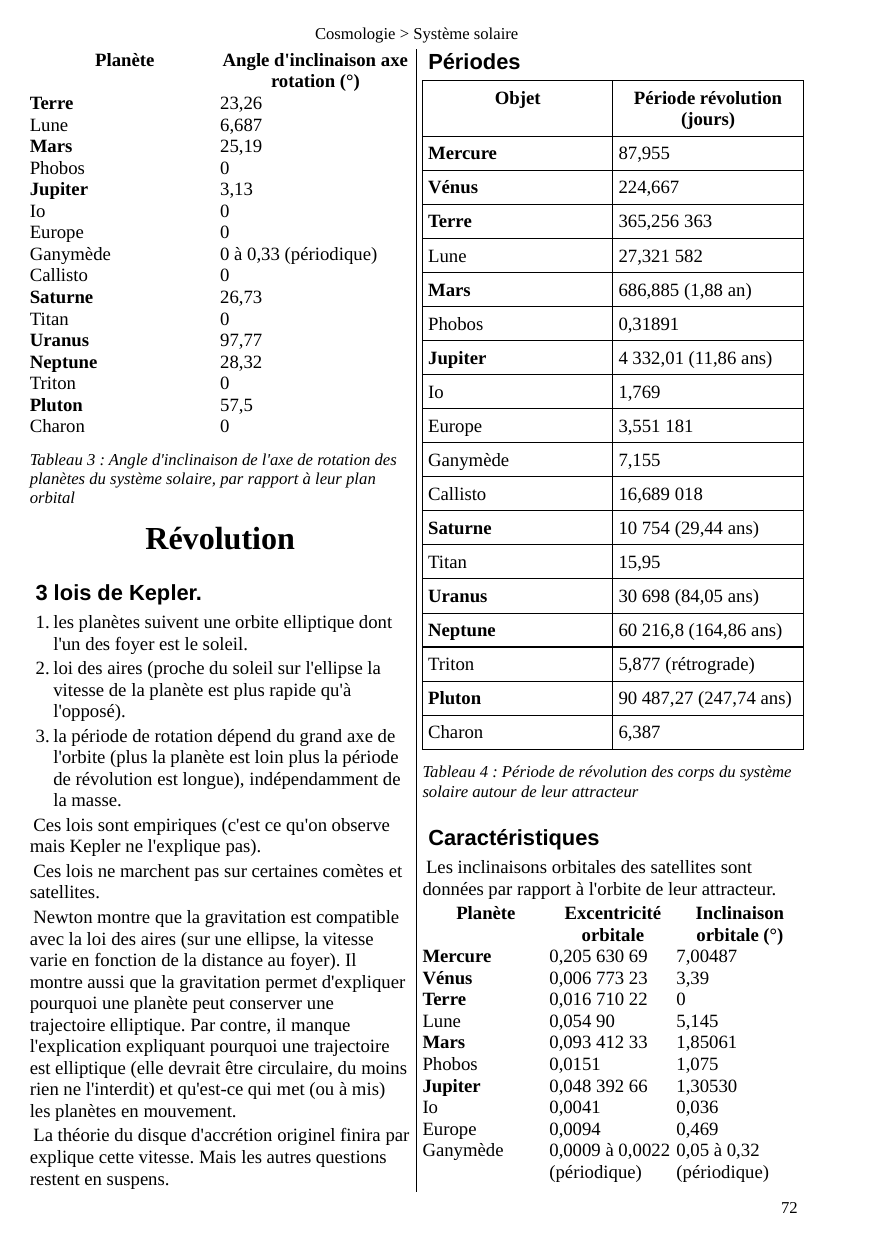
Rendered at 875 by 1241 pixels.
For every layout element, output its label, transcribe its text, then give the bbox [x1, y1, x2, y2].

table_cell Triton [30, 372, 220, 394]
table_cell 3,551 181 [613, 409, 803, 442]
table_header Période révolution (jours) [613, 81, 803, 136]
subtitle Périodes [428, 49, 803, 74]
subtitle Caractéristiques [428, 825, 803, 850]
table_cell 0,31891 [613, 307, 803, 340]
table_cell 0,205 630 69 [549, 945, 676, 967]
table_cell Mars [30, 135, 220, 157]
table_cell Io [423, 375, 612, 408]
table_cell 0,0151 [549, 1053, 676, 1074]
table_cell 10 754 (29,44 ans) [613, 511, 803, 544]
text Tableau 4 : Période de révolution des corps du système solaire autour de leur attracteur [422, 762, 803, 801]
table_cell 5,145 [676, 1010, 803, 1031]
table_cell Ganymède [422, 1139, 549, 1182]
table_cell 0,016 710 22 [549, 988, 676, 1010]
table_cell Titan [30, 308, 220, 329]
table_cell Terre [30, 92, 220, 113]
table_cell Saturne [423, 511, 612, 544]
table_cell 27,321 582 [613, 239, 803, 272]
table_cell Uranus [423, 579, 612, 612]
table_cell 0,093 412 33 [549, 1031, 676, 1053]
table_cell Uranus [30, 329, 220, 351]
table_cell Neptune [30, 351, 220, 372]
table_cell 0 à 0,33 (périodique) [220, 243, 411, 264]
text La théorie du disque d'accrétion originel finira par explique cette vitesse. Mais les autres questions restent en suspens. [29, 1124, 411, 1189]
table_header Planète [30, 49, 220, 92]
table_cell Neptune [423, 614, 612, 646]
table_cell Titan [423, 545, 612, 578]
table_cell 28,32 [220, 351, 411, 372]
table_cell Terre [423, 205, 612, 238]
table_cell 1,769 [613, 375, 803, 408]
text Tableau 3 : Angle d'inclinaison de l'axe de rotation des planètes du système solaire, par rapport à leur plan orbital [29, 449, 411, 507]
table_cell 0 [220, 372, 411, 394]
table_cell 1,075 [676, 1053, 803, 1074]
table_cell Europe [30, 221, 220, 243]
table_cell Io [422, 1096, 549, 1118]
text Ces lois ne marchent pas sur certaines comètes et satellites. [29, 860, 411, 903]
table_cell 0 [676, 988, 803, 1010]
table_cell Jupiter [30, 178, 220, 200]
table_cell 0,0041 [549, 1096, 676, 1118]
table_cell 0 [220, 221, 411, 243]
table_cell Callisto [30, 264, 220, 286]
table_cell 0,0009 à 0,0022 (périodique) [549, 1139, 676, 1182]
table_cell Lune [422, 1010, 549, 1031]
table_cell 686,885 (1,88 an) [613, 273, 803, 306]
table_cell 4 332,01 (11,86 ans) [613, 341, 803, 374]
table_cell Mars [423, 273, 612, 306]
table_cell Mars [422, 1031, 549, 1053]
text Newton montre que la gravitation est compatible avec la loi des aires (sur une ellipse, la vitesse varie en fonction de la distance au foyer). Il montre aussi que la gravitation permet d'expliquer pourquoi une planète peut conserver une trajectoire elliptique. Par contre, il manque l'explication expliquant pourquoi une trajectoire est elliptique (elle devrait être circulaire, du moins rien ne l'interdit) et qu'est-ce qui met (ou à mis) les planètes en mouvement. [29, 906, 411, 1121]
list les planètes suivent une orbite elliptique dont l'un des foyer est le soleil. [35, 611, 411, 654]
table_cell 0,048 392 66 [549, 1075, 676, 1096]
table_cell 0 [220, 308, 411, 329]
table_cell 6,387 [613, 716, 803, 749]
table_cell Europe [423, 409, 612, 442]
table_cell Mercure [423, 137, 612, 169]
table_cell 60 216,8 (164,86 ans) [613, 614, 803, 646]
table_cell 90 487,27 (247,74 ans) [613, 682, 803, 714]
table_cell Phobos [423, 307, 612, 340]
table_header Planète [422, 902, 549, 945]
table_header Angle d'inclinaison axe rotation (°) [220, 49, 411, 92]
table_cell 5,877 (rétrograde) [613, 648, 803, 681]
table_cell 7,155 [613, 443, 803, 476]
table_cell Charon [30, 415, 220, 437]
table_cell 6,687 [220, 114, 411, 135]
table_cell 0,05 à 0,32 (périodique) [676, 1139, 803, 1182]
table_cell 0 [220, 264, 411, 286]
table_cell Ganymède [423, 443, 612, 476]
table_cell Pluton [423, 682, 612, 714]
table_cell 0 [220, 157, 411, 178]
table_cell 0,006 773 23 [549, 967, 676, 988]
table_cell 57,5 [220, 394, 411, 415]
table_cell Triton [423, 648, 612, 681]
table_cell 30 698 (84,05 ans) [613, 579, 803, 612]
table_cell 0,036 [676, 1096, 803, 1118]
table_cell 1,85061 [676, 1031, 803, 1053]
text Ces lois sont empiriques (c'est ce qu'on observe mais Kepler ne l'explique pas). [29, 814, 411, 857]
table_cell 3,13 [220, 178, 411, 200]
list la période de rotation dépend du grand axe de l'orbite (plus la planète est loin plus la période de révolution est longue), indépendamment de la masse. [35, 724, 411, 811]
table_cell 25,19 [220, 135, 411, 157]
subtitle Révolution [29, 519, 411, 556]
table_cell Mercure [422, 945, 549, 967]
table_cell 26,73 [220, 286, 411, 307]
table_header Objet [423, 81, 612, 136]
table_cell 97,77 [220, 329, 411, 351]
table_cell 0,054 90 [549, 1010, 676, 1031]
table_cell Terre [422, 988, 549, 1010]
table_cell 0 [220, 415, 411, 437]
table_cell Lune [30, 114, 220, 135]
table_cell Ganymède [30, 243, 220, 264]
table_cell 1,30530 [676, 1075, 803, 1096]
table_cell Pluton [30, 394, 220, 415]
table_cell Saturne [30, 286, 220, 307]
table_cell 0,469 [676, 1118, 803, 1139]
subtitle 3 lois de Kepler. [35, 580, 411, 605]
table_cell 3,39 [676, 967, 803, 988]
table_cell Callisto [423, 477, 612, 510]
table_cell 16,689 018 [613, 477, 803, 510]
table_cell Charon [423, 716, 612, 749]
table_cell Vénus [422, 967, 549, 988]
table_cell 15,95 [613, 545, 803, 578]
table_cell Io [30, 200, 220, 221]
table_cell Vénus [423, 171, 612, 204]
table_cell 0,0094 [549, 1118, 676, 1139]
list loi des aires (proche du soleil sur l'ellipse la vitesse de la planète est plus rapide qu'à l'opposé). [35, 657, 411, 722]
table_cell 0 [220, 200, 411, 221]
table_cell 87,955 [613, 137, 803, 169]
table_cell Lune [423, 239, 612, 272]
table_cell 23,26 [220, 92, 411, 113]
table_header Inclinaison orbitale (°) [676, 902, 803, 945]
table_cell 7,00487 [676, 945, 803, 967]
table_cell Jupiter [423, 341, 612, 374]
table_cell Europe [422, 1118, 549, 1139]
table_cell 365,256 363 [613, 205, 803, 238]
table_header Excentricité orbitale [549, 902, 676, 945]
table_cell Phobos [30, 157, 220, 178]
text Les inclinaisons orbitales des satellites sont données par rapport à l'orbite de leur attracteur. [422, 856, 803, 899]
table_cell 224,667 [613, 171, 803, 204]
table_cell Phobos [422, 1053, 549, 1074]
table_cell Jupiter [422, 1075, 549, 1096]
